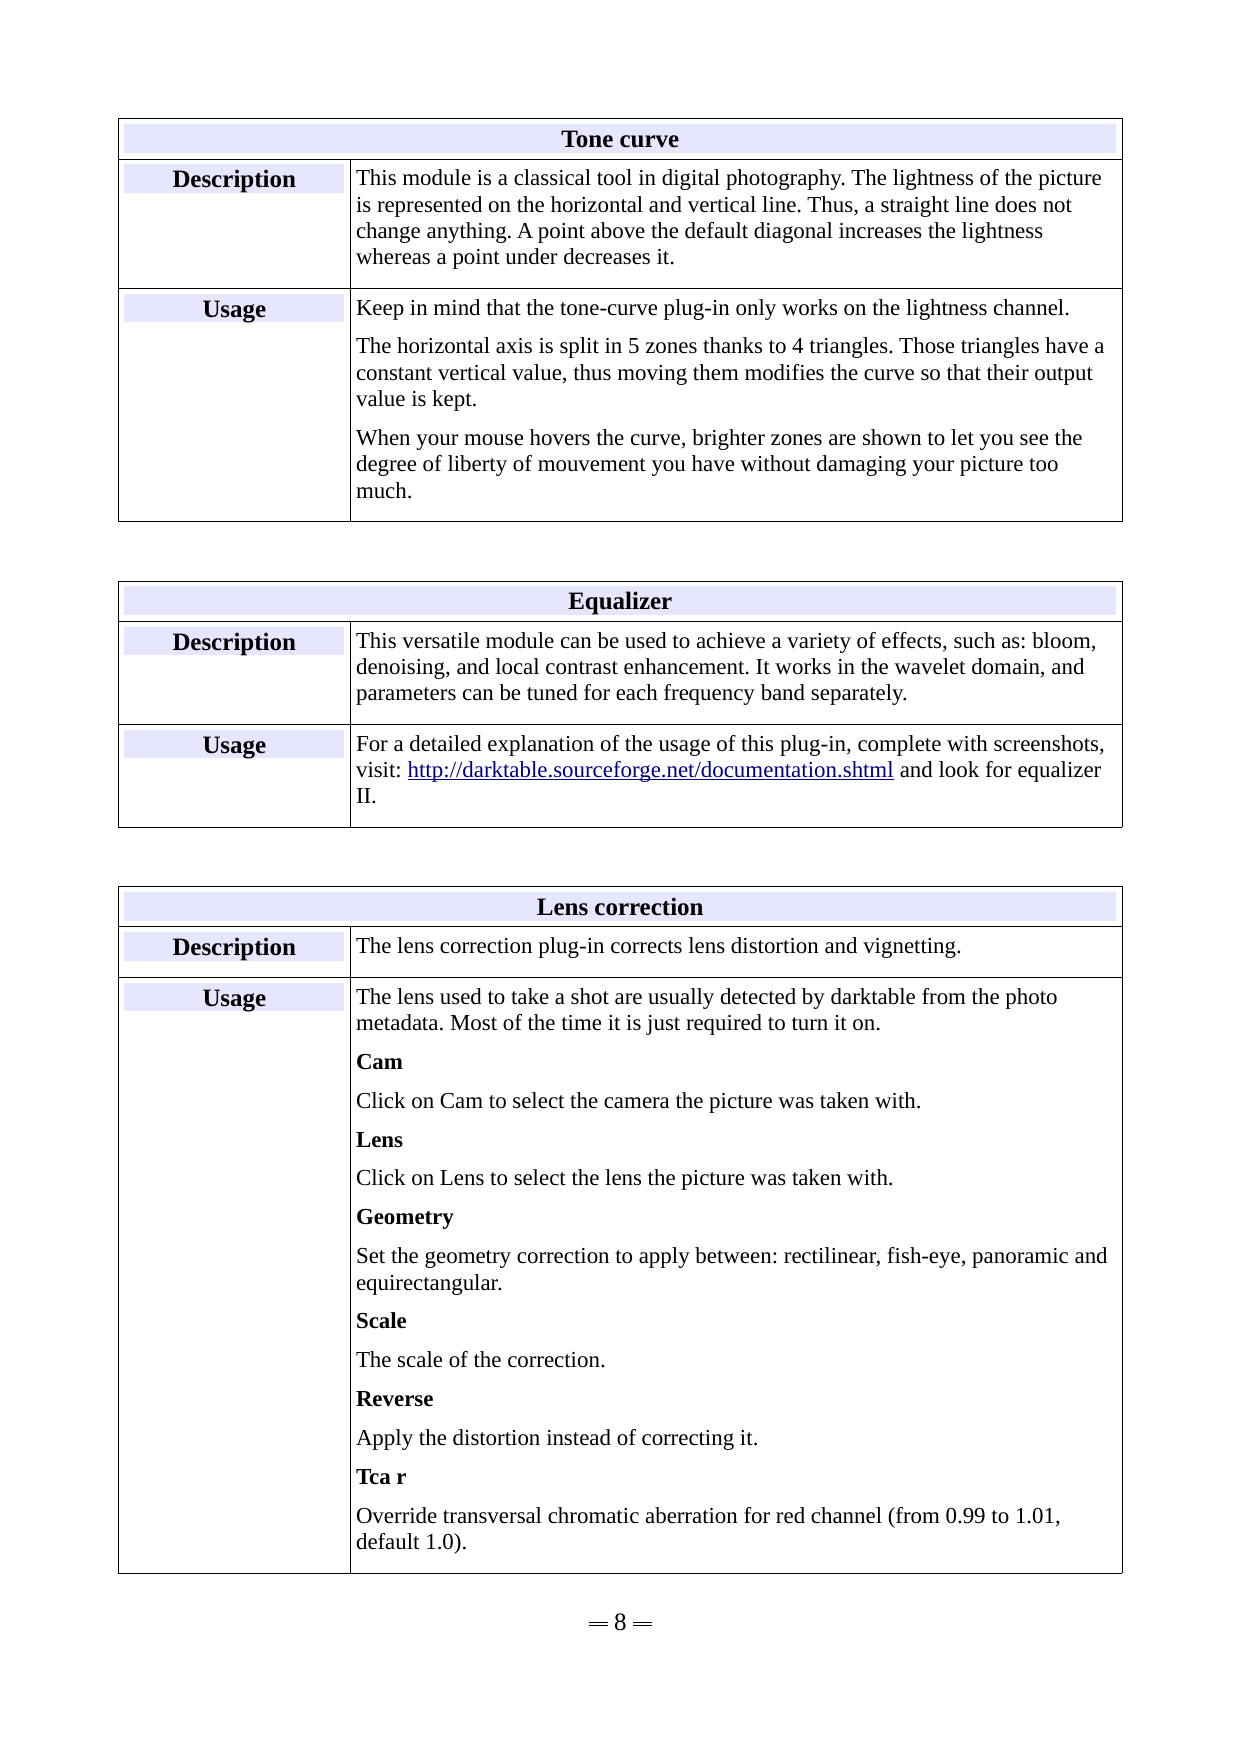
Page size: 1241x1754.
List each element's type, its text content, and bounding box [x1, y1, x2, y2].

table_cell Usage [119, 289, 350, 521]
table_header Equalizer [119, 582, 1122, 621]
table_cell The lens used to take a shot are usually detected by darktable from the photo metadata. Most of the time it is just required to turn it on. Cam Click on Cam to select the camera the picture was taken with. Lens Click on Lens to select the lens the picture was taken with. Geometry Set the geometry correction to apply between: rectilinear, fish-eye, panoramic and equirectangular. Scale The scale of the correction. Reverse Apply the distortion instead of correcting it. Tca r Override transversal chromatic aberration for red channel (from 0.99 to 1.01, default 1.0). [351, 978, 1122, 1573]
table_header Tone curve [119, 119, 1122, 158]
table_cell This module is a classical tool in digital photography. The lightness of the picture is represented on the horizontal and vertical line. Thus, a straight line does not change anything. A point above the default diagonal increases the lightness whereas a point under decreases it. [351, 160, 1122, 288]
table_cell Keep in mind that the tone-curve plug-in only works on the lightness channel. The horizontal axis is split in 5 zones thanks to 4 triangles. Those triangles have a constant vertical value, thus moving them modifies the curve so that their output value is kept. When your mouse hovers the curve, brighter zones are shown to let you see the degree of liberty of mouvement you have without damaging your picture too much. [351, 289, 1122, 521]
table_cell Description [119, 160, 350, 288]
table_cell Description [119, 622, 350, 724]
table_cell This versatile module can be used to achieve a variety of effects, such as: bloom, denoising, and local contrast enhancement. It works in the wavelet domain, and parameters can be tuned for each frequency band separately. [351, 622, 1122, 724]
table_cell Description [119, 927, 350, 977]
table_cell For a detailed explanation of the usage of this plug-in, complete with screenshots, visit: http://darktable.sourceforge.net/documentation.shtml and look for equalizer II. [351, 725, 1122, 827]
table_header Lens correction [119, 887, 1122, 926]
table_cell Usage [119, 725, 350, 827]
table_cell The lens correction plug-in corrects lens distortion and vignetting. [351, 927, 1122, 977]
table_cell Usage [119, 978, 350, 1573]
